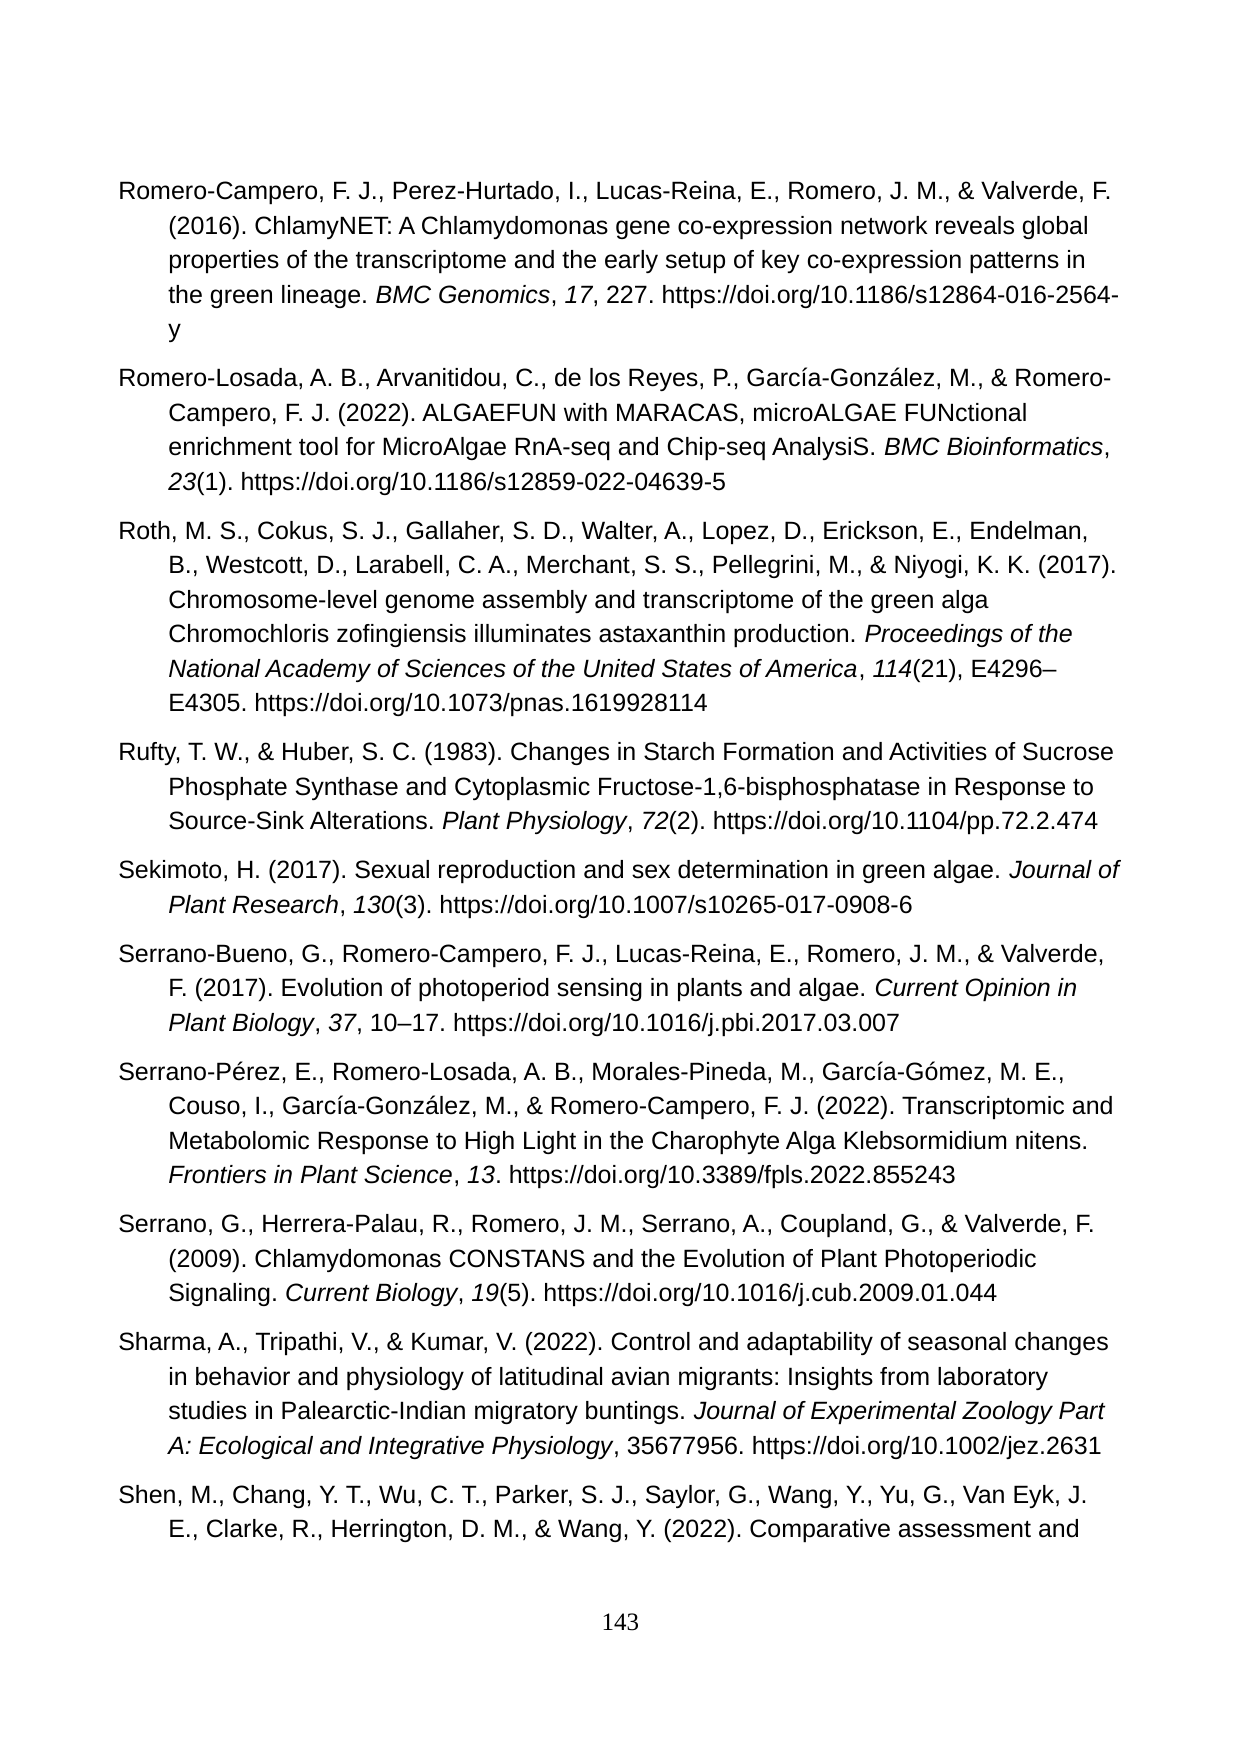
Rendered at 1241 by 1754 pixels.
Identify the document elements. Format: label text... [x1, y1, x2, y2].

text Sharma, A., Tripathi, V., & Kumar, V. (2022). Control and adaptability of seasonal changes in behavior and physiology of latitudinal avian migrants: Insights from laboratory studies in Palearctic-Indian migratory buntings. Journal of Experimental Zoology Part A: Ecological and Integrative Physiology, 35677956. https://doi.org/10.1002/jez.2631 [118, 1327, 1122, 1459]
text Serrano, G., Herrera-Palau, R., Romero, J. M., Serrano, A., Coupland, G., & Valverde, F. (2009). Chlamydomonas CONSTANS and the Evolution of Plant Photoperiodic Signaling. Current Biology, 19(5). https://doi.org/10.1016/j.cub.2009.01.044 [118, 1209, 1122, 1307]
text Rufty, T. W., & Huber, S. C. (1983). Changes in Starch Formation and Activities of Sucrose Phosphate Synthase and Cytoplasmic Fructose-1,6-bisphosphatase in Response to Source-Sink Alterations. Plant Physiology, 72(2). https://doi.org/10.1104/pp.72.2.474 [118, 737, 1122, 835]
text Serrano-Pérez, E., Romero-Losada, A. B., Morales-Pineda, M., García-Gómez, M. E., Couso, I., García-González, M., & Romero-Campero, F. J. (2022). Transcriptomic and Metabolomic Response to High Light in the Charophyte Alga Klebsormidium nitens. Frontiers in Plant Science, 13. https://doi.org/10.3389/fpls.2022.855243 [118, 1057, 1122, 1189]
text Shen, M., Chang, Y. T., Wu, C. T., Parker, S. J., Saylor, G., Wang, Y., Yu, G., Van Eyk, J. E., Clarke, R., Herrington, D. M., & Wang, Y. (2022). Comparative assessment and [118, 1480, 1122, 1543]
text Romero-Campero, F. J., Perez-Hurtado, I., Lucas-Reina, E., Romero, J. M., & Valverde, F. (2016). ChlamyNET: A Chlamydomonas gene co-expression network reveals global properties of the transcriptome and the early setup of key co-expression patterns in the green lineage. BMC Genomics, 17, 227. https://doi.org/10.1186/s12864-016-2564-y [118, 176, 1122, 343]
text Sekimoto, H. (2017). Sexual reproduction and sex determination in green algae. Journal of Plant Research, 130(3). https://doi.org/10.1007/s10265-017-0908-6 [118, 855, 1122, 918]
text Serrano-Bueno, G., Romero-Campero, F. J., Lucas-Reina, E., Romero, J. M., & Valverde, F. (2017). Evolution of photoperiod sensing in plants and algae. Current Opinion in Plant Biology, 37, 10–17. https://doi.org/10.1016/j.pbi.2017.03.007 [118, 939, 1122, 1037]
text Romero-Losada, A. B., Arvanitidou, C., de los Reyes, P., García-González, M., & Romero-Campero, F. J. (2022). ALGAEFUN with MARACAS, microALGAE FUNctional enrichment tool for MicroAlgae RnA-seq and Chip-seq AnalysiS. BMC Bioinformatics, 23(1). https://doi.org/10.1186/s12859-022-04639-5 [118, 363, 1122, 496]
text Roth, M. S., Cokus, S. J., Gallaher, S. D., Walter, A., Lopez, D., Erickson, E., Endelman, B., Westcott, D., Larabell, C. A., Merchant, S. S., Pellegrini, M., & Niyogi, K. K. (2017). Chromosome-level genome assembly and transcriptome of the green alga Chromochloris zofingiensis illuminates astaxanthin production. Proceedings of the National Academy of Sciences of the United States of America, 114(21), E4296–E4305. https://doi.org/10.1073/pnas.1619928114 [118, 516, 1122, 717]
